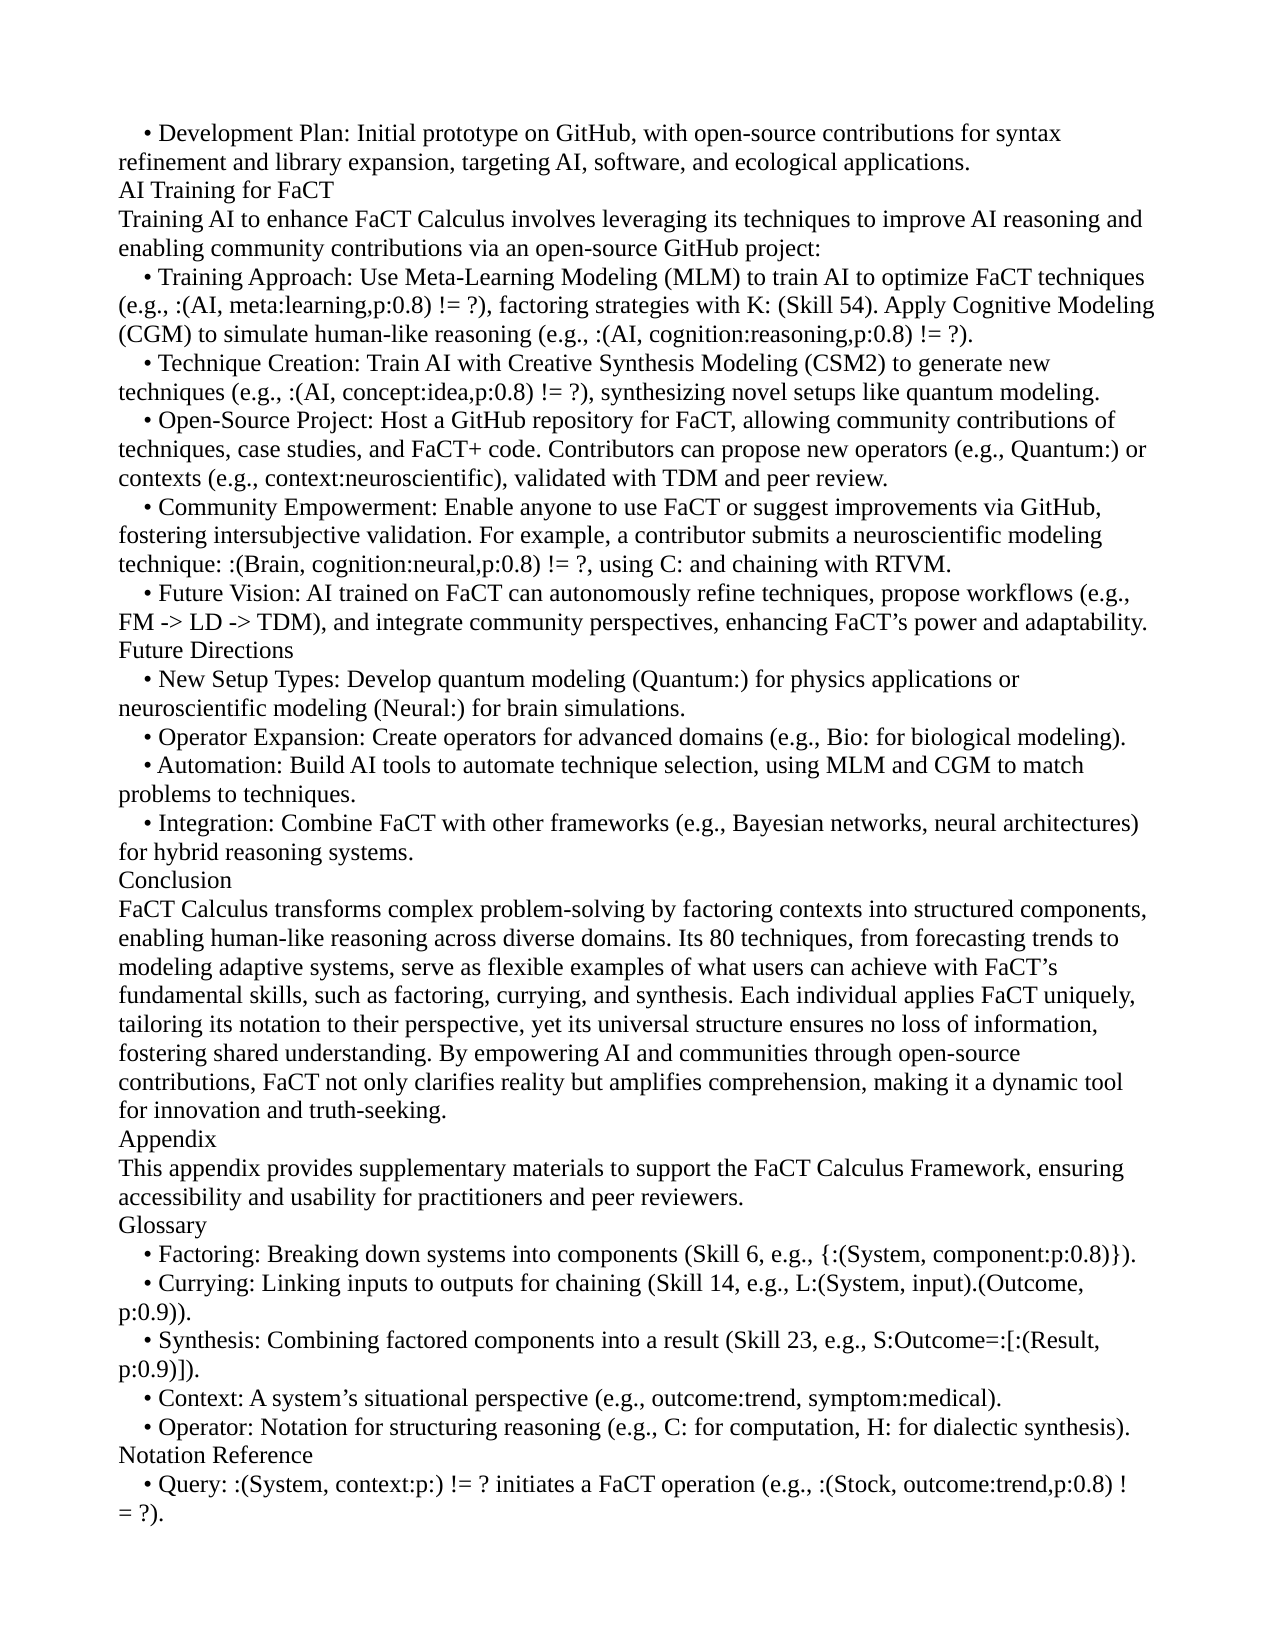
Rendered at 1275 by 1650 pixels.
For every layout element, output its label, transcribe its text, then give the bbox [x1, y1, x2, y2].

text • Currying: Linking inputs to outputs for chaining (Skill 14, e.g., L:(System, input).(Outcome, p:0.9)). [118, 1268, 1157, 1326]
text This appendix provides supplementary materials to support the FaCT Calculus Framework, ensuring accessibility and usability for practitioners and peer reviewers. [118, 1153, 1157, 1211]
text • Query: :(System, context:p:) != ? initiates a FaCT operation (e.g., :(Stock, outcome:trend,p:0.8) != ?). [118, 1469, 1157, 1527]
text Training AI to enhance FaCT Calculus involves leveraging its techniques to improve AI reasoning and enabling community contributions via an open-source GitHub project: [118, 204, 1157, 262]
text • Community Empowerment: Enable anyone to use FaCT or suggest improvements via GitHub, fostering intersubjective validation. For example, a contributor submits a neuroscientific modeling technique: :(Brain, cognition:neural,p:0.8) != ?, using C: and chaining with RTVM. [118, 492, 1157, 578]
text • Development Plan: Initial prototype on GitHub, with open-source contributions for syntax refinement and library expansion, targeting AI, software, and ecological applications. [118, 118, 1157, 176]
text • Training Approach: Use Meta-Learning Modeling (MLM) to train AI to optimize FaCT techniques (e.g., :(AI, meta:learning,p:0.8) != ?), factoring strategies with K: (Skill 54). Apply Cognitive Modeling (CGM) to simulate human-like reasoning (e.g., :(AI, cognition:reasoning,p:0.8) != ?). [118, 262, 1157, 348]
text Future Directions [118, 636, 1157, 664]
text • Context: A system’s situational perspective (e.g., outcome:trend, symptom:medical). [118, 1383, 1157, 1412]
text • Operator: Notation for structuring reasoning (e.g., C: for computation, H: for dialectic synthesis). [118, 1412, 1157, 1441]
text Glossary [118, 1211, 1157, 1239]
text • Technique Creation: Train AI with Creative Synthesis Modeling (CSM2) to generate new techniques (e.g., :(AI, concept:idea,p:0.8) != ?), synthesizing novel setups like quantum modeling. [118, 348, 1157, 406]
text Conclusion [118, 866, 1157, 894]
text • New Setup Types: Develop quantum modeling (Quantum:) for physics applications or neuroscientific modeling (Neural:) for brain simulations. [118, 664, 1157, 722]
text • Operator Expansion: Create operators for advanced domains (e.g., Bio: for biological modeling). [118, 722, 1157, 751]
text • Synthesis: Combining factored components into a result (Skill 23, e.g., S:Outcome=:[:(Result, p:0.9)]). [118, 1326, 1157, 1383]
text Notation Reference [118, 1441, 1157, 1469]
text • Integration: Combine FaCT with other frameworks (e.g., Bayesian networks, neural architectures) for hybrid reasoning systems. [118, 808, 1157, 866]
text • Automation: Build AI tools to automate technique selection, using MLM and CGM to match problems to techniques. [118, 751, 1157, 808]
text AI Training for FaCT [118, 176, 1157, 204]
text Appendix [118, 1124, 1157, 1153]
text FaCT Calculus transforms complex problem-solving by factoring contexts into structured components, enabling human-like reasoning across diverse domains. Its 80 techniques, from forecasting trends to modeling adaptive systems, serve as flexible examples of what users can achieve with FaCT’s fundamental skills, such as factoring, currying, and synthesis. Each individual applies FaCT uniquely, tailoring its notation to their perspective, yet its universal structure ensures no loss of information, fostering shared understanding. By empowering AI and communities through open-source contributions, FaCT not only clarifies reality but amplifies comprehension, making it a dynamic tool for innovation and truth-seeking. [118, 894, 1157, 1124]
text • Future Vision: AI trained on FaCT can autonomously refine techniques, propose workflows (e.g., FM -> LD -> TDM), and integrate community perspectives, enhancing FaCT’s power and adaptability. [118, 578, 1157, 636]
text • Factoring: Breaking down systems into components (Skill 6, e.g., {:(System, component:p:0.8)}). [118, 1239, 1157, 1268]
text • Open-Source Project: Host a GitHub repository for FaCT, allowing community contributions of techniques, case studies, and FaCT+ code. Contributors can propose new operators (e.g., Quantum:) or contexts (e.g., context:neuroscientific), validated with TDM and peer review. [118, 406, 1157, 492]
